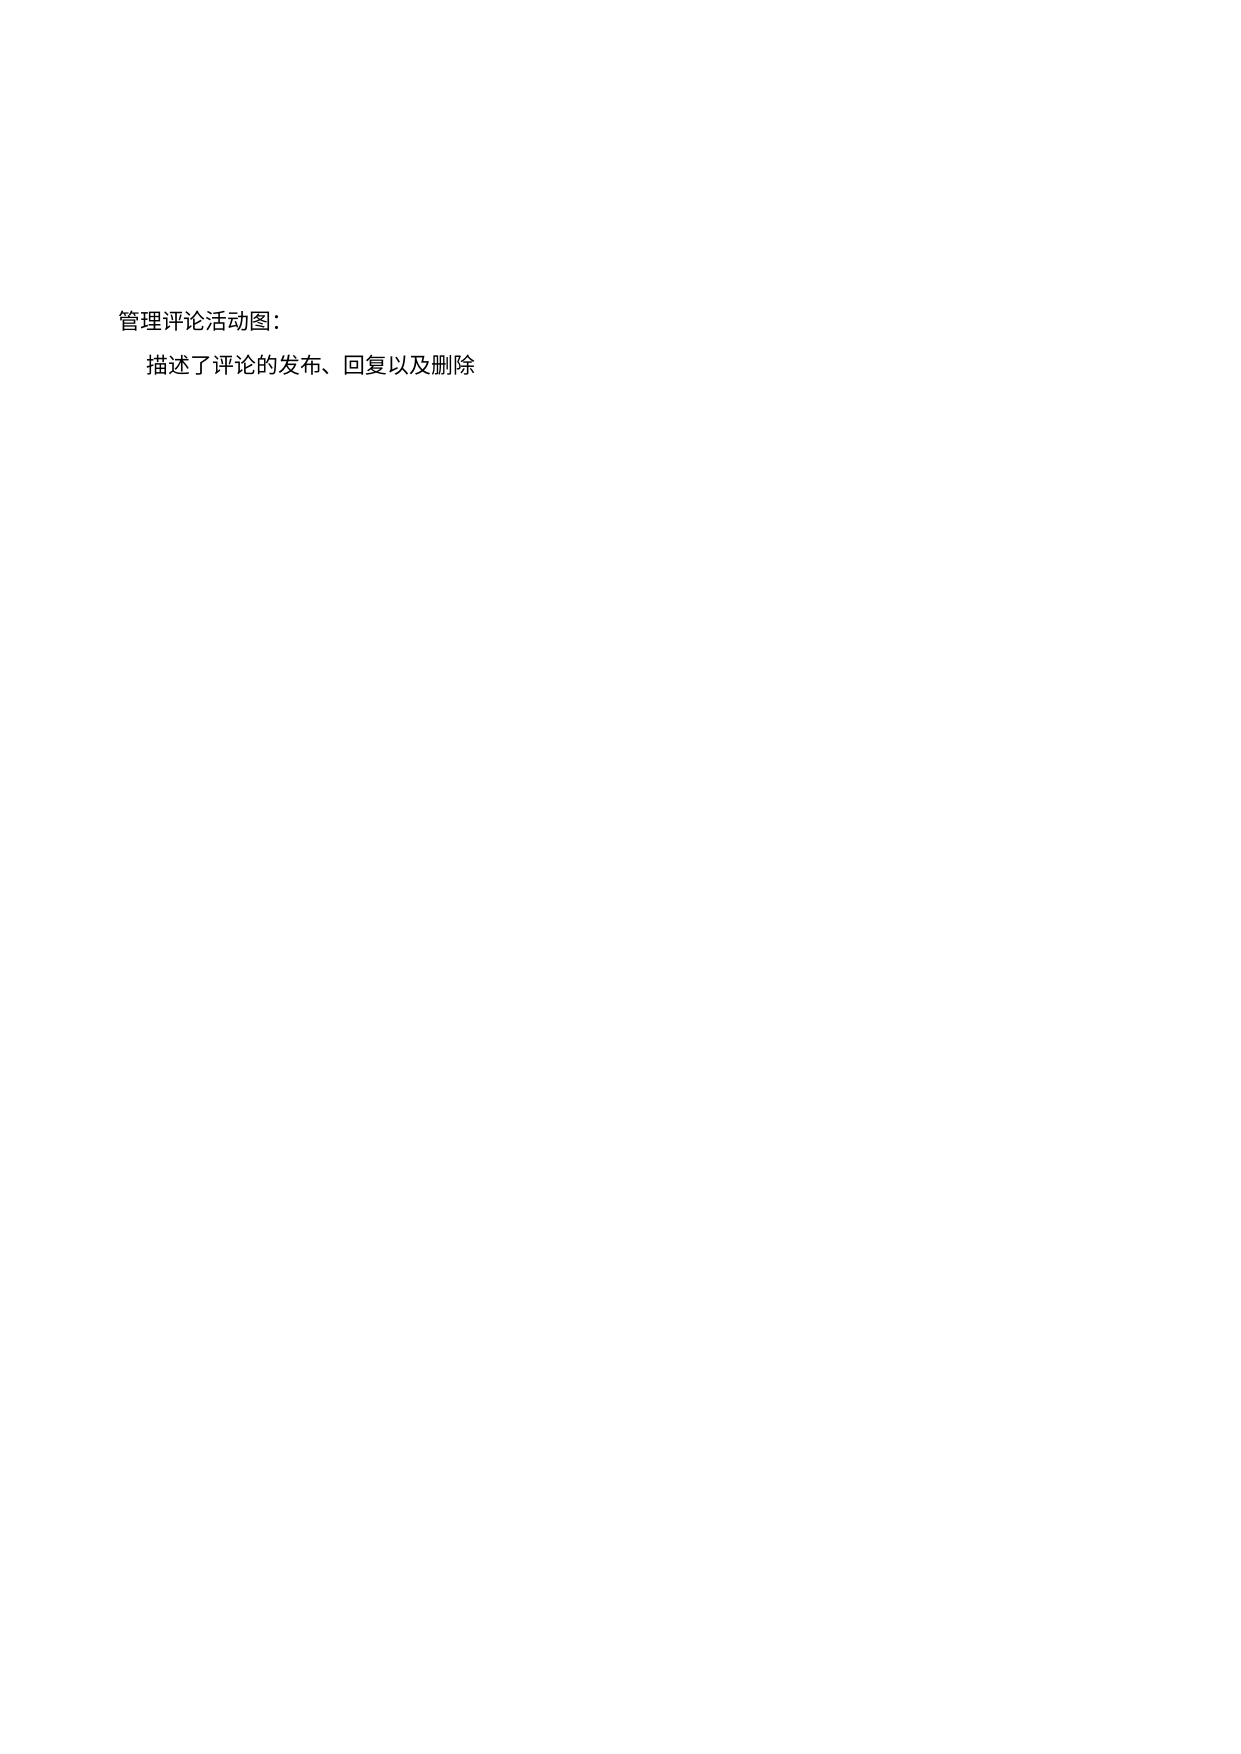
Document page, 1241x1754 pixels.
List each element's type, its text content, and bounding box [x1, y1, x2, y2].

subtitle 管理评论活动图： [118, 304, 1122, 335]
text 描述了评论的发布、回复以及删除 [118, 348, 1122, 380]
